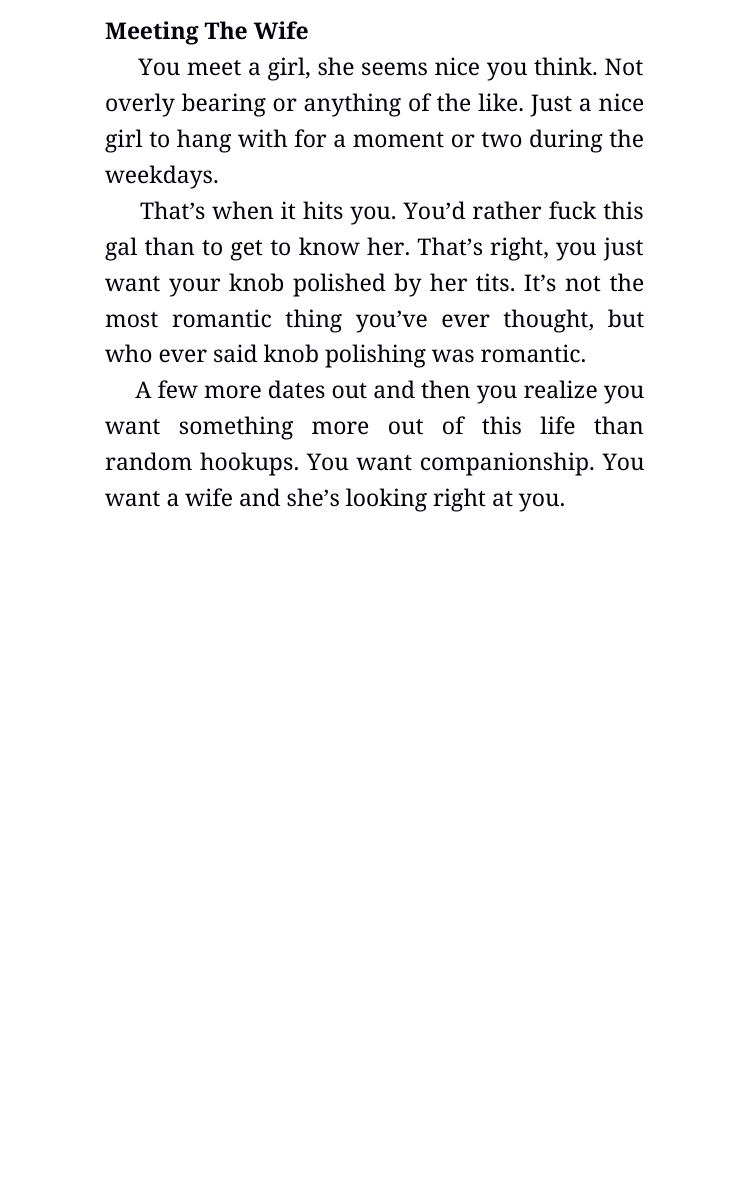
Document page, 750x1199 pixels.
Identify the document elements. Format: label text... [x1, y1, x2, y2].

text A few more dates out and then you realize you want something more out of this life than random hookups. You want companionship. You want a wife and she’s looking right at you. [105, 374, 645, 513]
text Meeting The Wife [105, 15, 645, 46]
text You meet a girl, she seems nice you think. Not overly bearing or anything of the like. Just a nice girl to hang with for a moment or two during the weekdays. [105, 51, 645, 190]
text That’s when it hits you. You’d rather fuck this gal than to get to know her. That’s right, you just want your knob polished by her tits. It’s not the most romantic thing you’ve ever thought, but who ever said knob polishing was romantic. [105, 195, 645, 370]
